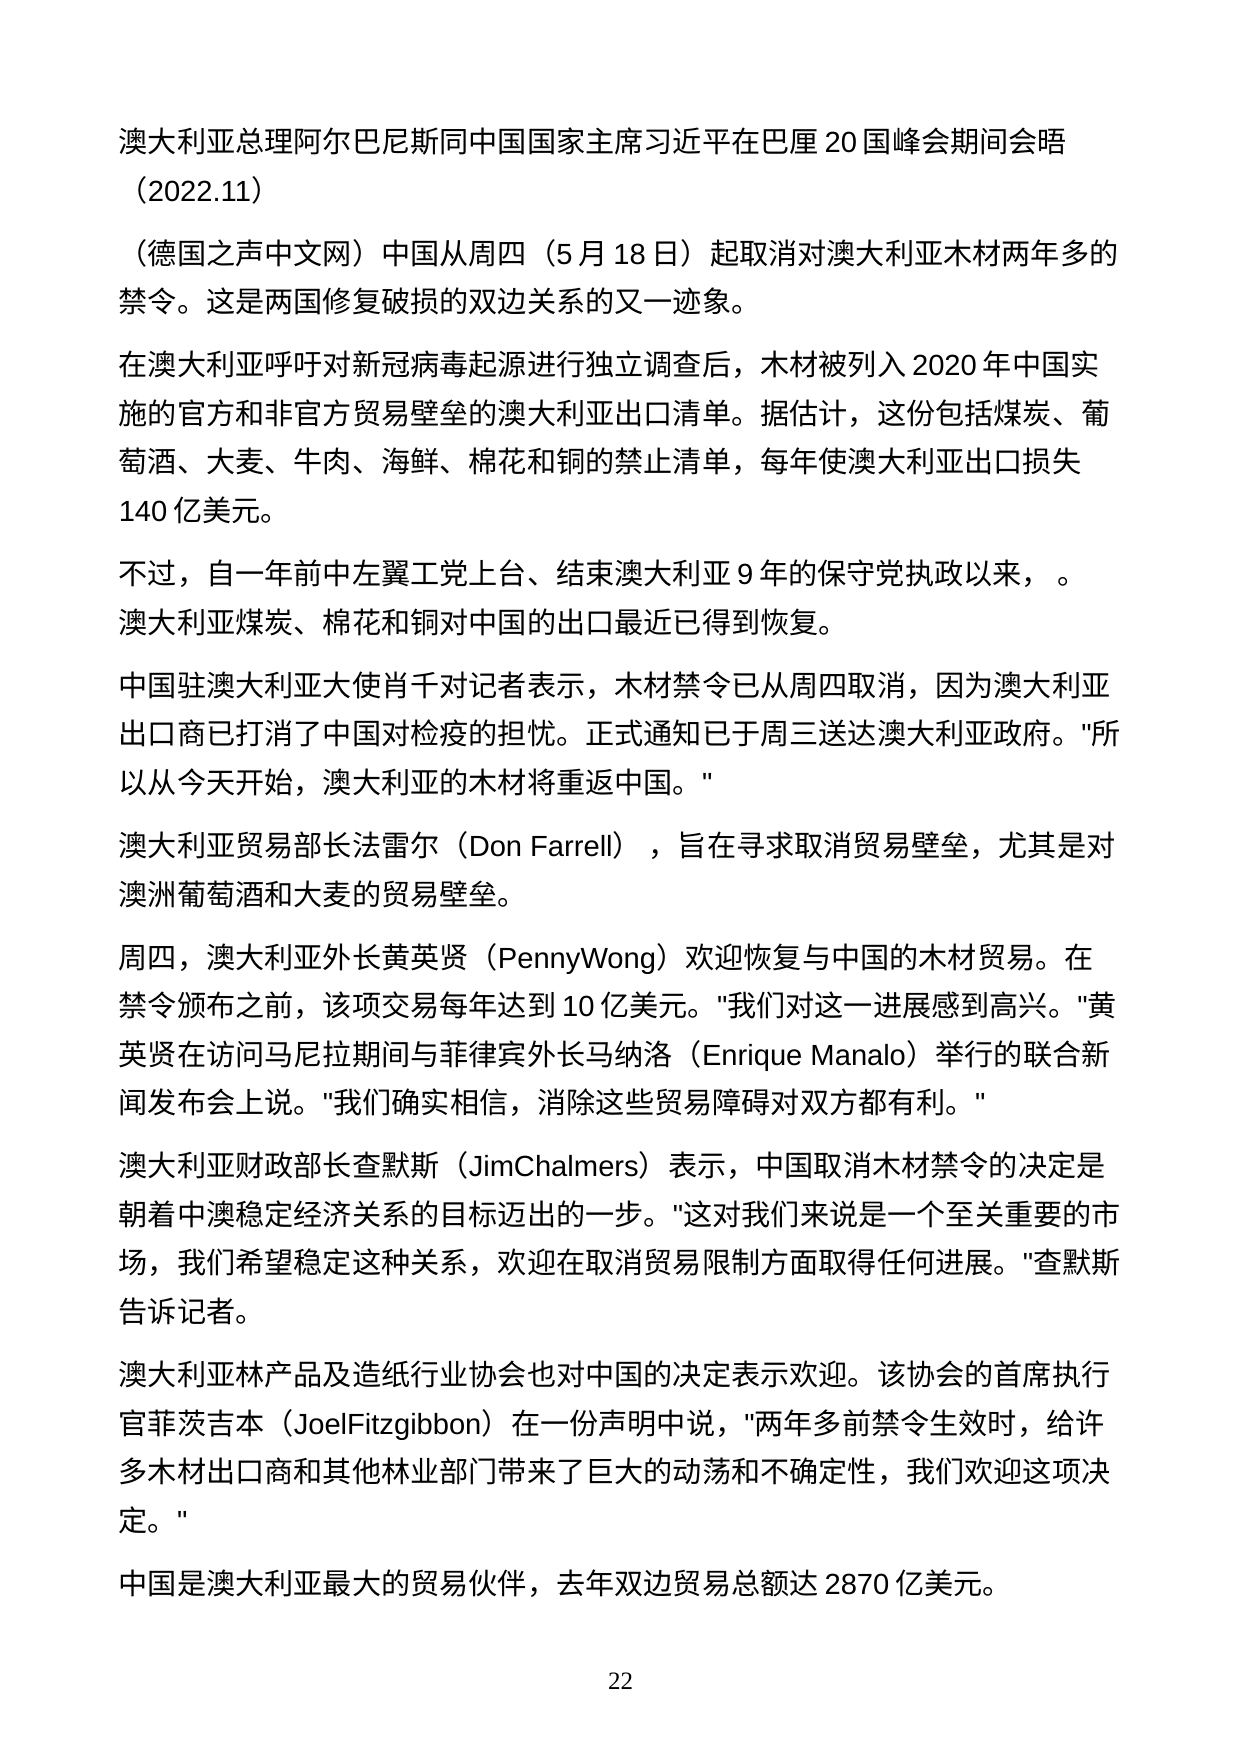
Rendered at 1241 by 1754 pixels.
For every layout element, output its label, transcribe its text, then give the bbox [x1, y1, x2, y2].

text 中国驻澳大利亚大使肖千对记者表示，木材禁令已从周四取消，因为澳大利亚出口商已打消了中国对检疫的担忧。正式通知已于周三送达澳大利亚政府。"所以从今天开始，澳大利亚的木材将重返中国。" [118, 662, 1122, 802]
text 不过，自一年前中左翼工党上台、结束澳大利亚9年的保守党执政以来， 。 澳大利亚煤炭、棉花和铜对中国的出口最近已得到恢复。 [118, 551, 1122, 641]
text 澳大利亚财政部长查默斯（JimChalmers）表示，中国取消木材禁令的决定是朝着中澳稳定经济关系的目标迈出的一步。"这对我们来说是一个至关重要的市场，我们希望稳定这种关系，欢迎在取消贸易限制方面取得任何进展。"查默斯告诉记者。 [118, 1143, 1122, 1331]
text 澳大利亚林产品及造纸行业协会也对中国的决定表示欢迎。该协会的首席执行官菲茨吉本（JoelFitzgibbon）在一份声明中说，"两年多前禁令生效时，给许多木材出口商和其他林业部门带来了巨大的动荡和不确定性，我们欢迎这项决定。" [118, 1352, 1122, 1539]
text 在澳大利亚呼吁对新冠病毒起源进行独立调查后，木材被列入2020年中国实施的官方和非官方贸易壁垒的澳大利亚出口清单。据估计，这份包括煤炭、葡萄酒、大麦、牛肉、海鲜、棉花和铜的禁止清单，每年使澳大利亚出口损失140亿美元。 [118, 342, 1122, 530]
text 澳大利亚贸易部长法雷尔（Don Farrell） ，旨在寻求取消贸易壁垒，尤其是对澳洲葡萄酒和大麦的贸易壁垒。 [118, 822, 1122, 913]
text 澳大利亚总理阿尔巴尼斯同中国国家主席习近平在巴厘20国峰会期间会晤（2022.11） [118, 118, 1122, 209]
text （德国之声中文网）中国从周四（5月18日）起取消对澳大利亚木材两年多的禁令。这是两国修复破损的双边关系的又一迹象。 [118, 230, 1122, 321]
text 中国是澳大利亚最大的贸易伙伴，去年双边贸易总额达2870亿美元。 [118, 1560, 1122, 1603]
text 周四，澳大利亚外长黄英贤（PennyWong）欢迎恢复与中国的木材贸易。在禁令颁布之前，该项交易每年达到10亿美元。"我们对这一进展感到高兴。"黄英贤在访问马尼拉期间与菲律宾外长马纳洛（Enrique Manalo）举行的联合新闻发布会上说。"我们确实相信，消除这些贸易障碍对双方都有利。" [118, 934, 1122, 1122]
